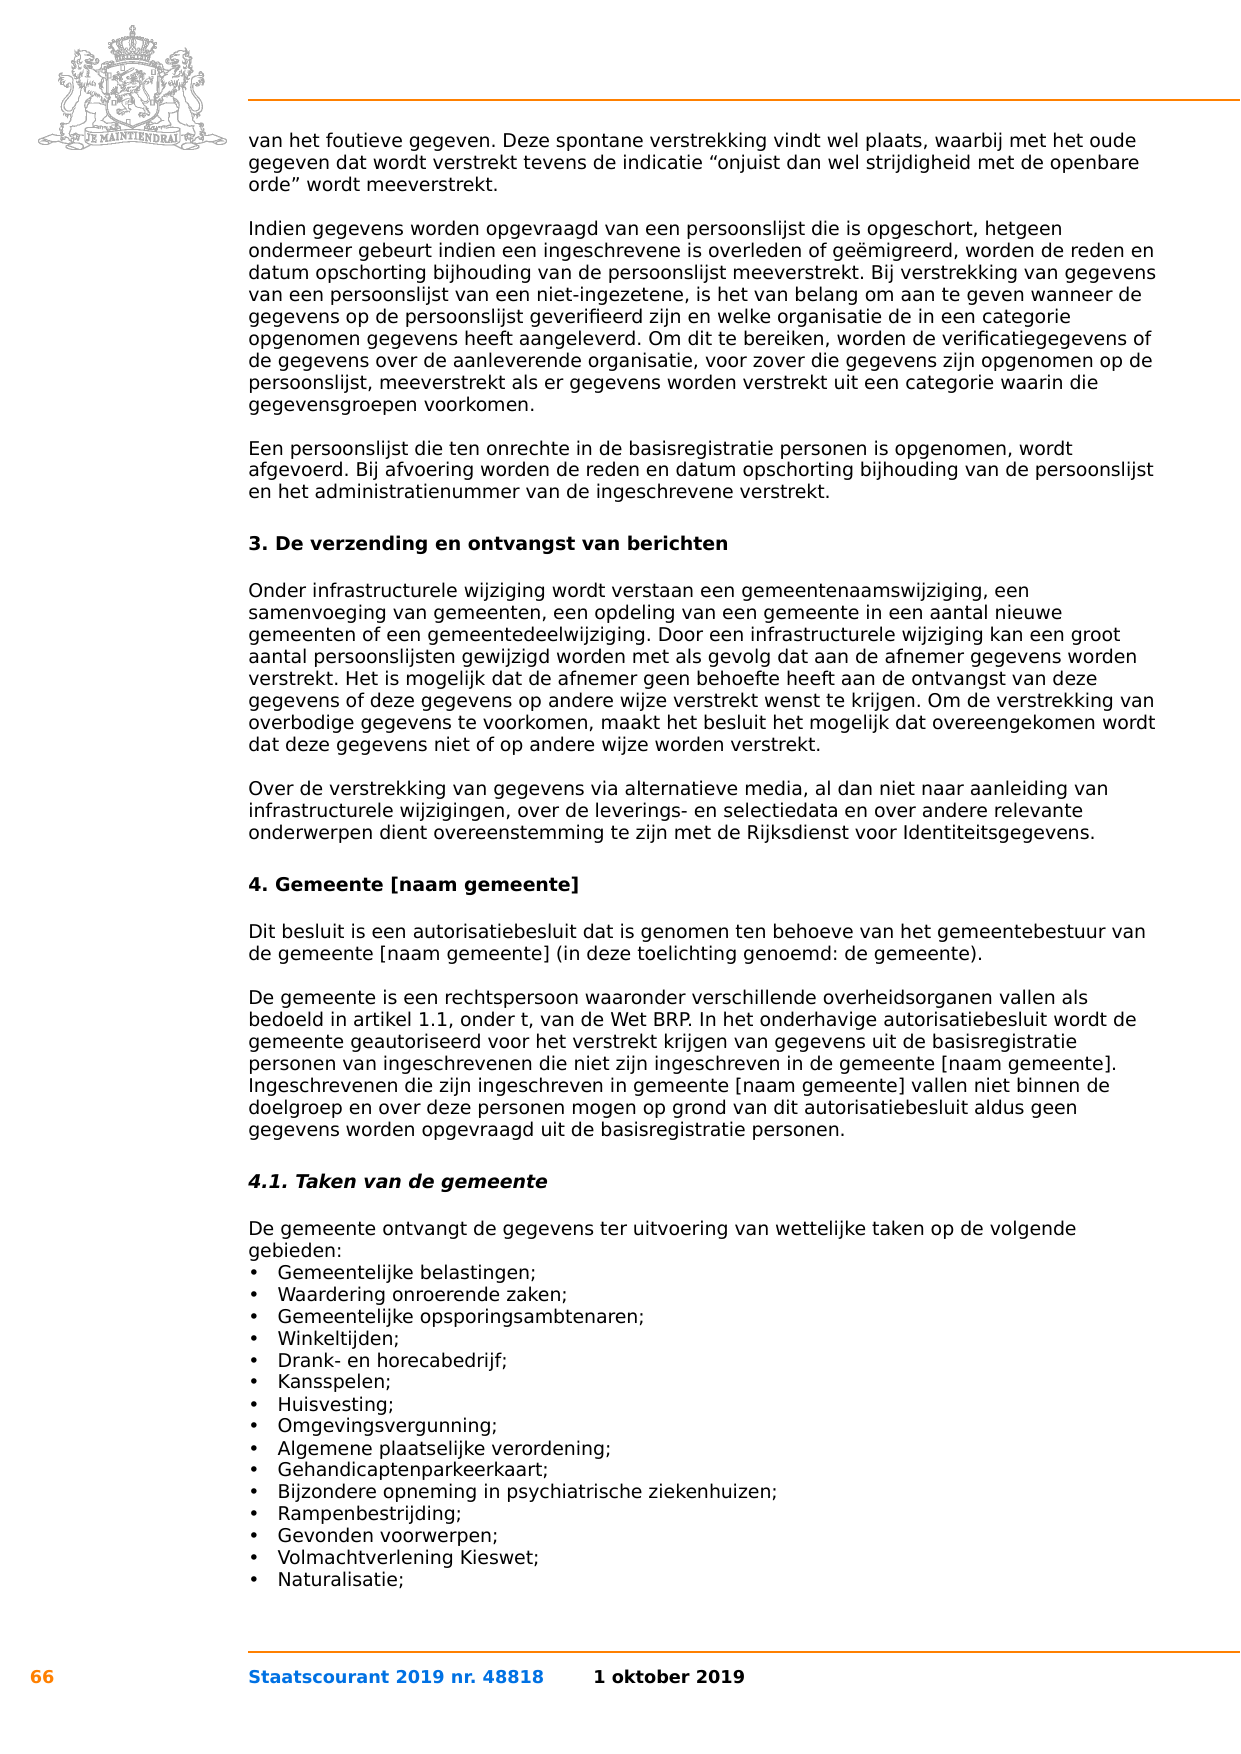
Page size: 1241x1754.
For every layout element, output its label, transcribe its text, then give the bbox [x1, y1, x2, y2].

text De gemeente ontvangt de gegevens ter uitvoering van wettelijke taken op de volgende gebieden: [248, 1218, 1163, 1262]
text De gemeente is een rechtspersoon waaronder verschillende overheidsorganen vallen als bedoeld in artikel 1.1, onder t, van de Wet BRP. In het onderhavige autorisatiebesluit wordt de gemeente geautoriseerd voor het verstrekt krijgen van gegevens uit de basisregistratie personen van ingeschrevenen die niet zijn ingeschreven in de gemeente [naam gemeente]. Ingeschrevenen die zijn ingeschreven in gemeente [naam gemeente] vallen niet binnen de doelgroep en over deze personen mogen op grond van dit autorisatiebesluit aldus geen gegevens worden opgevraagd uit de basisregistratie personen. [248, 987, 1163, 1141]
text • Gemeentelijke opsporingsambtenaren; [248, 1306, 1163, 1327]
subtitle 4. Gemeente [naam gemeente] [248, 874, 1163, 896]
text • Waardering onroerende zaken; [248, 1283, 1163, 1306]
text • Volmachtverlening Kieswet; [248, 1547, 1163, 1569]
text Een persoonslijst die ten onrechte in de basisregistratie personen is opgenomen, wordt afgevoerd. Bij afvoering worden de reden en datum opschorting bijhouding van de persoonslijst en het administratienummer van de ingeschrevene verstrekt. [248, 437, 1163, 503]
text van het foutieve gegeven. Deze spontane verstrekking vindt wel plaats, waarbij met het oude gegeven dat wordt verstrekt tevens de indicatie “onjuist dan wel strijdigheid met de openbare orde” wordt meeverstrekt. [248, 130, 1163, 196]
text Indien gegevens worden opgevraagd van een persoonslijst die is opgeschort, hetgeen ondermeer gebeurt indien een ingeschrevene is overleden of geëmigreerd, worden de reden en datum opschorting bijhouding van de persoonslijst meeverstrekt. Bij verstrekking van gegevens van een persoonslijst van een niet-ingezetene, is het van belang om aan te geven wanneer de gegevens op de persoonslijst geverifieerd zijn en welke organisatie de in een categorie opgenomen gegevens heeft aangeleverd. Om dit te bereiken, worden de verificatiegegevens of de gegevens over de aanleverende organisatie, voor zover die gegevens zijn opgenomen op de persoonslijst, meeverstrekt als er gegevens worden verstrekt uit een categorie waarin die gegevensgroepen voorkomen. [248, 218, 1163, 416]
subtitle 4.1. Taken van de gemeente [248, 1171, 1163, 1193]
text • Rampenbestrijding; [248, 1503, 1163, 1525]
text • Winkeltijden; [248, 1327, 1163, 1349]
text • Gevonden voorwerpen; [248, 1525, 1163, 1547]
text • Naturalisatie; [248, 1569, 1163, 1591]
text • Bijzondere opneming in psychiatrische ziekenhuizen; [248, 1481, 1163, 1503]
text Over de verstrekking van gegevens via alternatieve media, al dan niet naar aanleiding van infrastructurele wijzigingen, over de leverings- en selectiedata en over andere relevante onderwerpen dient overeenstemming te zijn met de Rijksdienst voor Identiteitsgegevens. [248, 778, 1163, 844]
text • Huisvesting; [248, 1393, 1163, 1415]
text • Drank- en horecabedrijf; [248, 1349, 1163, 1371]
text Dit besluit is een autorisatiebesluit dat is genomen ten behoeve van het gemeentebestuur van de gemeente [naam gemeente] (in deze toelichting genoemd: de gemeente). [248, 921, 1163, 965]
text • Algemene plaatselijke verordening; [248, 1437, 1163, 1459]
text Onder infrastructurele wijziging wordt verstaan een gemeentenaamswijziging, een samenvoeging van gemeenten, een opdeling van een gemeente in een aantal nieuwe gemeenten of een gemeentedeelwijziging. Door een infrastructurele wijziging kan een groot aantal persoonslijsten gewijzigd worden met als gevolg dat aan de afnemer gegevens worden verstrekt. Het is mogelijk dat de afnemer geen behoefte heeft aan de ontvangst van deze gegevens of deze gegevens op andere wijze verstrekt wenst te krijgen. Om de verstrekking van overbodige gegevens te voorkomen, maakt het besluit het mogelijk dat overeengekomen wordt dat deze gegevens niet of op andere wijze worden verstrekt. [248, 580, 1163, 756]
text • Gehandicaptenparkeerkaart; [248, 1459, 1163, 1481]
text • Omgevingsvergunning; [248, 1415, 1163, 1437]
text • Kansspelen; [248, 1371, 1163, 1393]
picture [38, 25, 227, 150]
subtitle 3. De verzending en ontvangst van berichten [248, 533, 1163, 555]
text • Gemeentelijke belastingen; [248, 1262, 1163, 1283]
